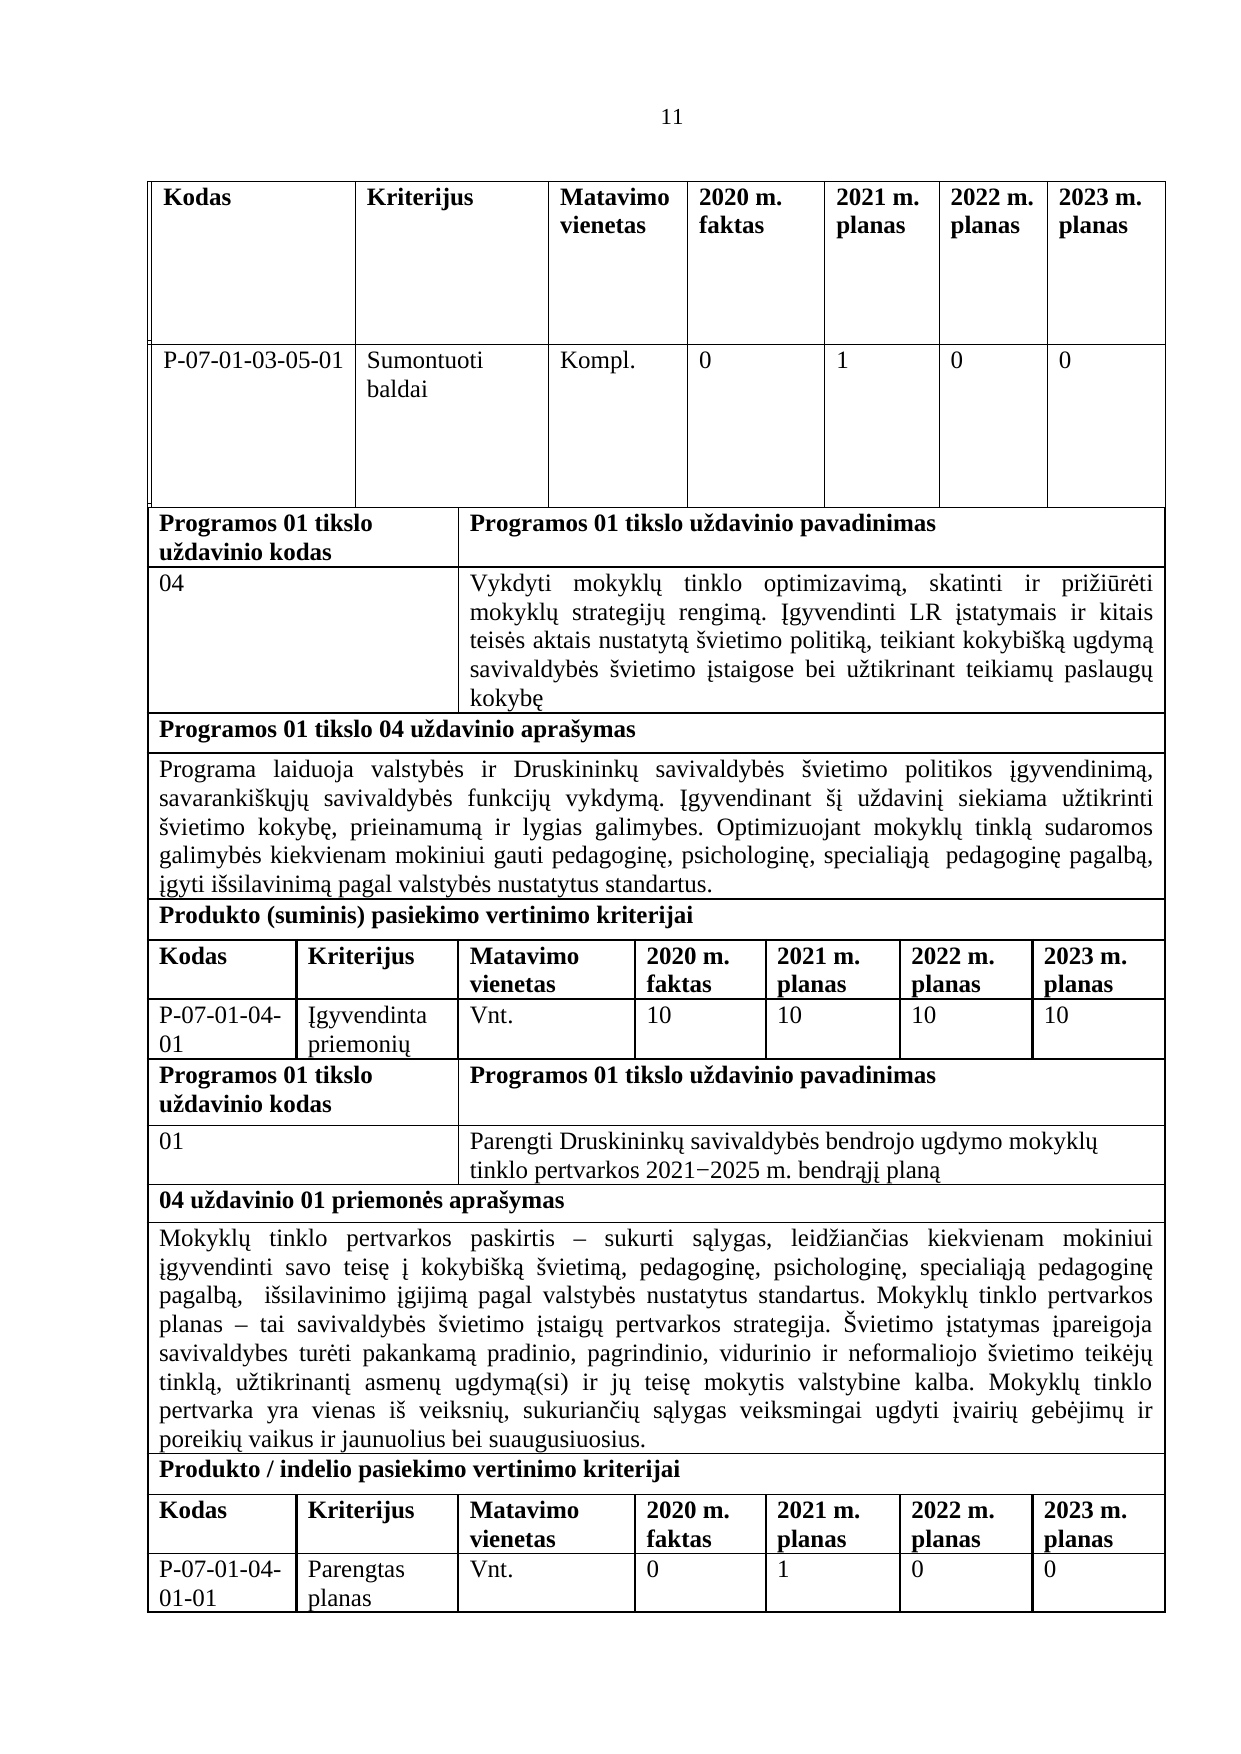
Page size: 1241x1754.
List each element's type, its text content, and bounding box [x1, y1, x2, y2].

table_cell 04 uždavinio 01 priemonės aprašymas [149, 1185, 1164, 1222]
table_cell Kriterijus [298, 941, 457, 998]
table_cell 2021 m. planas [767, 1495, 899, 1553]
table_cell P-07-01-04-01-01 [149, 1554, 295, 1611]
table_cell 0 [636, 1554, 765, 1611]
table_cell 04 [149, 568, 458, 712]
table_cell 1 [767, 1554, 899, 1611]
table_cell Matavimo vienetas [459, 941, 634, 998]
table_cell 2022 m. planas [901, 941, 1031, 998]
table_cell Programos 01 tikslo uždavinio pavadinimas [459, 508, 1164, 566]
table_cell 2023 m. planas [1034, 941, 1164, 998]
table_cell Vykdyti mokyklų tinklo optimizavimą, skatinti ir prižiūrėti mokyklų strategijų rengimą. Įgyvendinti LR įstatymais ir kitais teisės aktais nustatytą švietimo politiką, teikiant kokybišką ugdymą savivaldybės švietimo įstaigose bei užtikrinant teikiamų paslaugų kokybę [459, 568, 1164, 712]
table_cell Mokyklų tinklo pertvarkos paskirtis – sukurti sąlygas, leidžiančias kiekvienam mokiniui įgyvendinti savo teisę į kokybišką švietimą, pedagoginę, psichologinę, specialiąją pedagoginę pagalbą, išsilavinimo įgijimą pagal valstybės nustatytus standartus. Mokyklų tinklo pertvarkos planas – tai savivaldybės švietimo įstaigų pertvarkos strategija. Švietimo įstatymas įpareigoja savivaldybes turėti pakankamą pradinio, pagrindinio, vidurinio ir neformaliojo švietimo teikėjų tinklą, užtikrinantį asmenų ugdymą(si) ir jų teisę mokytis valstybine kalba. Mokyklų tinklo pertvarka yra vienas iš veiksnių, sukuriančių sąlygas veiksmingai ugdyti įvairių gebėjimų ir poreikių vaikus ir jaunuolius bei suaugusiuosius. [149, 1223, 1164, 1453]
table_cell Kodas [149, 941, 295, 998]
table_cell Kodas [149, 1495, 295, 1553]
table_cell 2022 m. planas [901, 1495, 1031, 1553]
table_cell Programos 01 tikslo 04 uždavinio aprašymas [149, 714, 1164, 752]
table_cell 2023 m. planas [1034, 1495, 1164, 1553]
table_cell Produkto / indelio pasiekimo vertinimo kriterijai [149, 1454, 1164, 1494]
table_cell 0 [1034, 1554, 1164, 1611]
table_cell Matavimo vienetas [459, 1495, 634, 1553]
table_cell 0 [1048, 345, 1165, 507]
table_cell Kodas [152, 182, 355, 344]
table_cell 10 [636, 1000, 765, 1058]
table_cell 10 [767, 1000, 899, 1058]
table_cell 2021 m. planas [767, 941, 899, 998]
table_cell 0 [901, 1554, 1031, 1611]
table_cell P-07-01-04-01 [149, 1000, 295, 1058]
table_cell Matavimo vienetas [549, 182, 687, 344]
table_cell Parengtas planas [298, 1554, 457, 1611]
table_cell Programos 01 tikslo uždavinio pavadinimas [459, 1060, 1164, 1125]
table_cell Programa laiduoja valstybės ir Druskininkų savivaldybės švietimo politikos įgyvendinimą, savarankiškųjų savivaldybės funkcijų vykdymą. Įgyvendinant šį uždavinį siekiama užtikrinti švietimo kokybę, prieinamumą ir lygias galimybes. Optimizuojant mokyklų tinklą sudaromos galimybės kiekvienam mokiniui gauti pedagoginę, psichologinę, specialiąją pedagoginę pagalbą, įgyti išsilavinimą pagal valstybės nustatytus standartus. [149, 754, 1164, 898]
table_cell 2023 m. planas [1048, 182, 1165, 344]
table_cell 2021 m. planas [825, 182, 939, 344]
table_cell 2020 m. faktas [636, 1495, 765, 1553]
table_cell Sumontuoti baldai [356, 345, 548, 507]
table_cell 1 [825, 345, 939, 507]
table_cell 01 [149, 1126, 458, 1184]
table_cell Įgyvendinta priemonių [298, 1000, 457, 1058]
table_cell Programos 01 tikslo uždavinio kodas [149, 1060, 458, 1125]
table_cell Vnt. [459, 1554, 634, 1611]
table_cell 2022 m. planas [940, 182, 1047, 344]
table_cell 0 [940, 345, 1047, 507]
table_cell 2020 m. faktas [636, 941, 765, 998]
table_cell Produkto (suminis) pasiekimo vertinimo kriterijai [149, 900, 1164, 939]
table_cell Kriterijus [298, 1495, 457, 1553]
table_cell 10 [901, 1000, 1031, 1058]
table_cell Parengti Druskininkų savivaldybės bendrojo ugdymo mokyklų tinklo pertvarkos 2021−2025 m. bendrąjį planą [459, 1126, 1164, 1184]
table_cell Programos 01 tikslo uždavinio kodas [149, 508, 458, 566]
table_cell Kompl. [549, 345, 687, 507]
table_cell Vnt. [459, 1000, 634, 1058]
table_cell P-07-01-03-05-01 [152, 345, 355, 507]
table_cell 10 [1034, 1000, 1164, 1058]
table_cell 0 [688, 345, 824, 507]
table_cell 2020 m. faktas [688, 182, 824, 344]
table_cell Kriterijus [356, 182, 548, 344]
